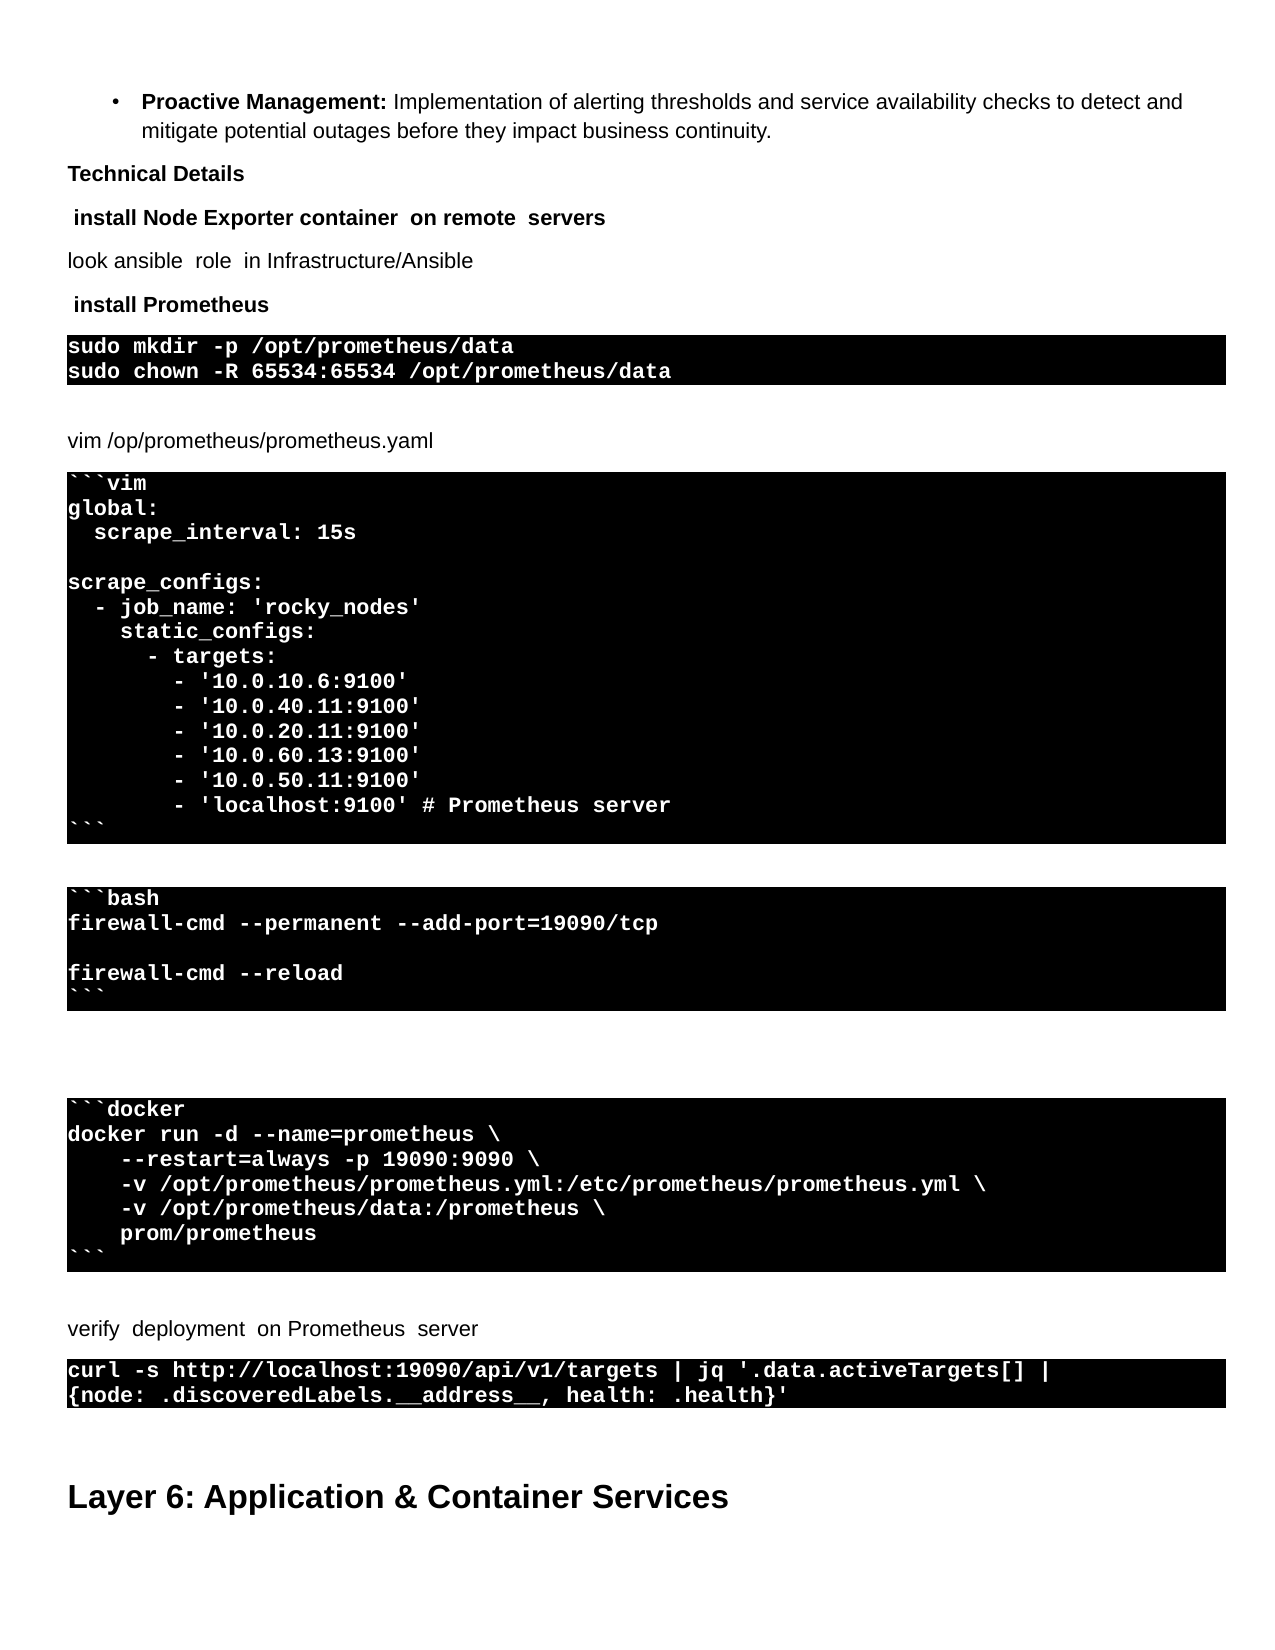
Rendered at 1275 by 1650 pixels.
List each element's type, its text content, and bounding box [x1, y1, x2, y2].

text -v /opt/prometheus/data:/prometheus \ [67, 1197, 1226, 1222]
text sudo mkdir -p /opt/prometheus/data [67, 335, 1226, 360]
text - '10.0.40.11:9100' [67, 695, 1226, 720]
text install Node Exporter container on remote servers [67, 204, 1226, 230]
text firewall-cmd --reload [67, 962, 1226, 986]
text install Prometheus [67, 292, 1226, 317]
text - '10.0.20.11:9100' [67, 720, 1226, 744]
text ``` [67, 819, 1226, 844]
text - targets: [67, 645, 1226, 670]
text ```vim [67, 472, 1226, 497]
text scrape_interval: 15s [67, 521, 1226, 546]
subtitle Layer 6: Application & Container Services [67, 1477, 1226, 1516]
text ``` [67, 1247, 1226, 1272]
text firewall-cmd --permanent --add-port=19090/tcp [67, 912, 1226, 937]
text Technical Details [67, 161, 1226, 186]
text docker run -d --name=prometheus \ [67, 1123, 1226, 1148]
text ``` [67, 986, 1226, 1011]
text - job_name: 'rocky_nodes' [67, 596, 1226, 621]
text global: [67, 497, 1226, 521]
text static_configs: [67, 621, 1226, 645]
text vim /op/prometheus/prometheus.yaml [67, 428, 1226, 453]
text - '10.0.60.13:9100' [67, 744, 1226, 769]
list Proactive Management: Implementation of alerting thresholds and service availability checks to detect and mitigate potential outages before they impact business continuity. [112, 88, 1226, 143]
text ```docker [67, 1098, 1226, 1123]
text prom/prometheus [67, 1222, 1226, 1247]
text - '10.0.50.11:9100' [67, 769, 1226, 794]
text sudo chown -R 65534:65534 /opt/prometheus/data [67, 360, 1226, 385]
text look ansible role in Infrastructure/Ansible [67, 248, 1226, 273]
text verify deployment on Prometheus server [67, 1315, 1226, 1341]
text -v /opt/prometheus/prometheus.yml:/etc/prometheus/prometheus.yml \ [67, 1173, 1226, 1197]
text curl -s http://localhost:19090/api/v1/targets | jq '.data.activeTargets[] | {node: .discoveredLabels.__address__, health: .health}' [67, 1359, 1226, 1408]
text - 'localhost:9100' # Prometheus server [67, 794, 1226, 819]
text ```bash [67, 887, 1226, 912]
text --restart=always -p 19090:9090 \ [67, 1148, 1226, 1173]
text - '10.0.10.6:9100' [67, 670, 1226, 695]
text scrape_configs: [67, 571, 1226, 596]
